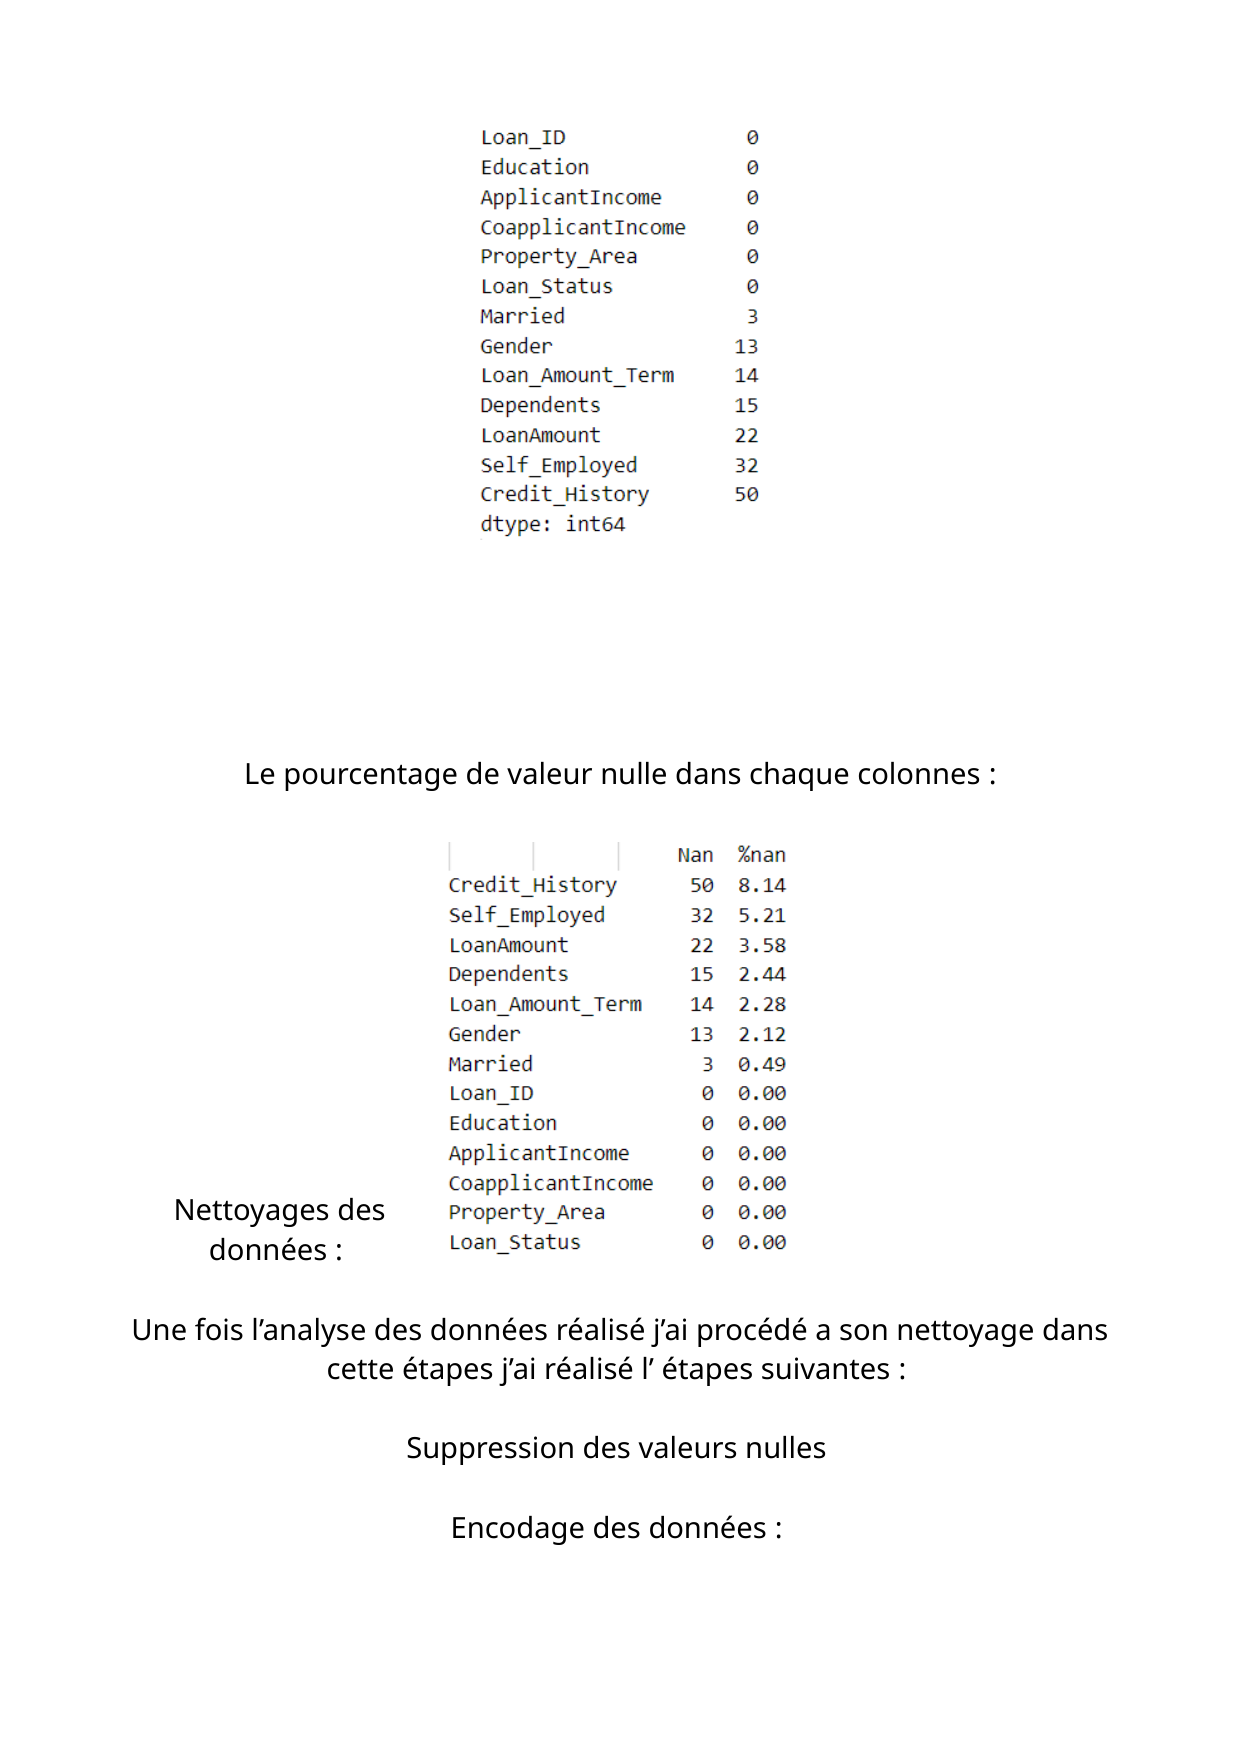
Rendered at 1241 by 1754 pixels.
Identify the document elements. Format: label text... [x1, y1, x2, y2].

text Le pourcentage de valeur nulle dans chaque colonnes : [118, 753, 1122, 793]
text Nettoyages des données : [118, 1190, 1122, 1269]
picture [458, 118, 782, 540]
text Suppression des valeurs nulles [118, 1428, 1122, 1467]
picture [440, 842, 812, 1258]
text Une fois l’analyse des données réalisé j’ai procédé a son nettoyage dans cette étapes j’ai réalisé l’ étapes suivantes : [118, 1309, 1122, 1388]
text Encodage des données : [118, 1507, 1122, 1547]
